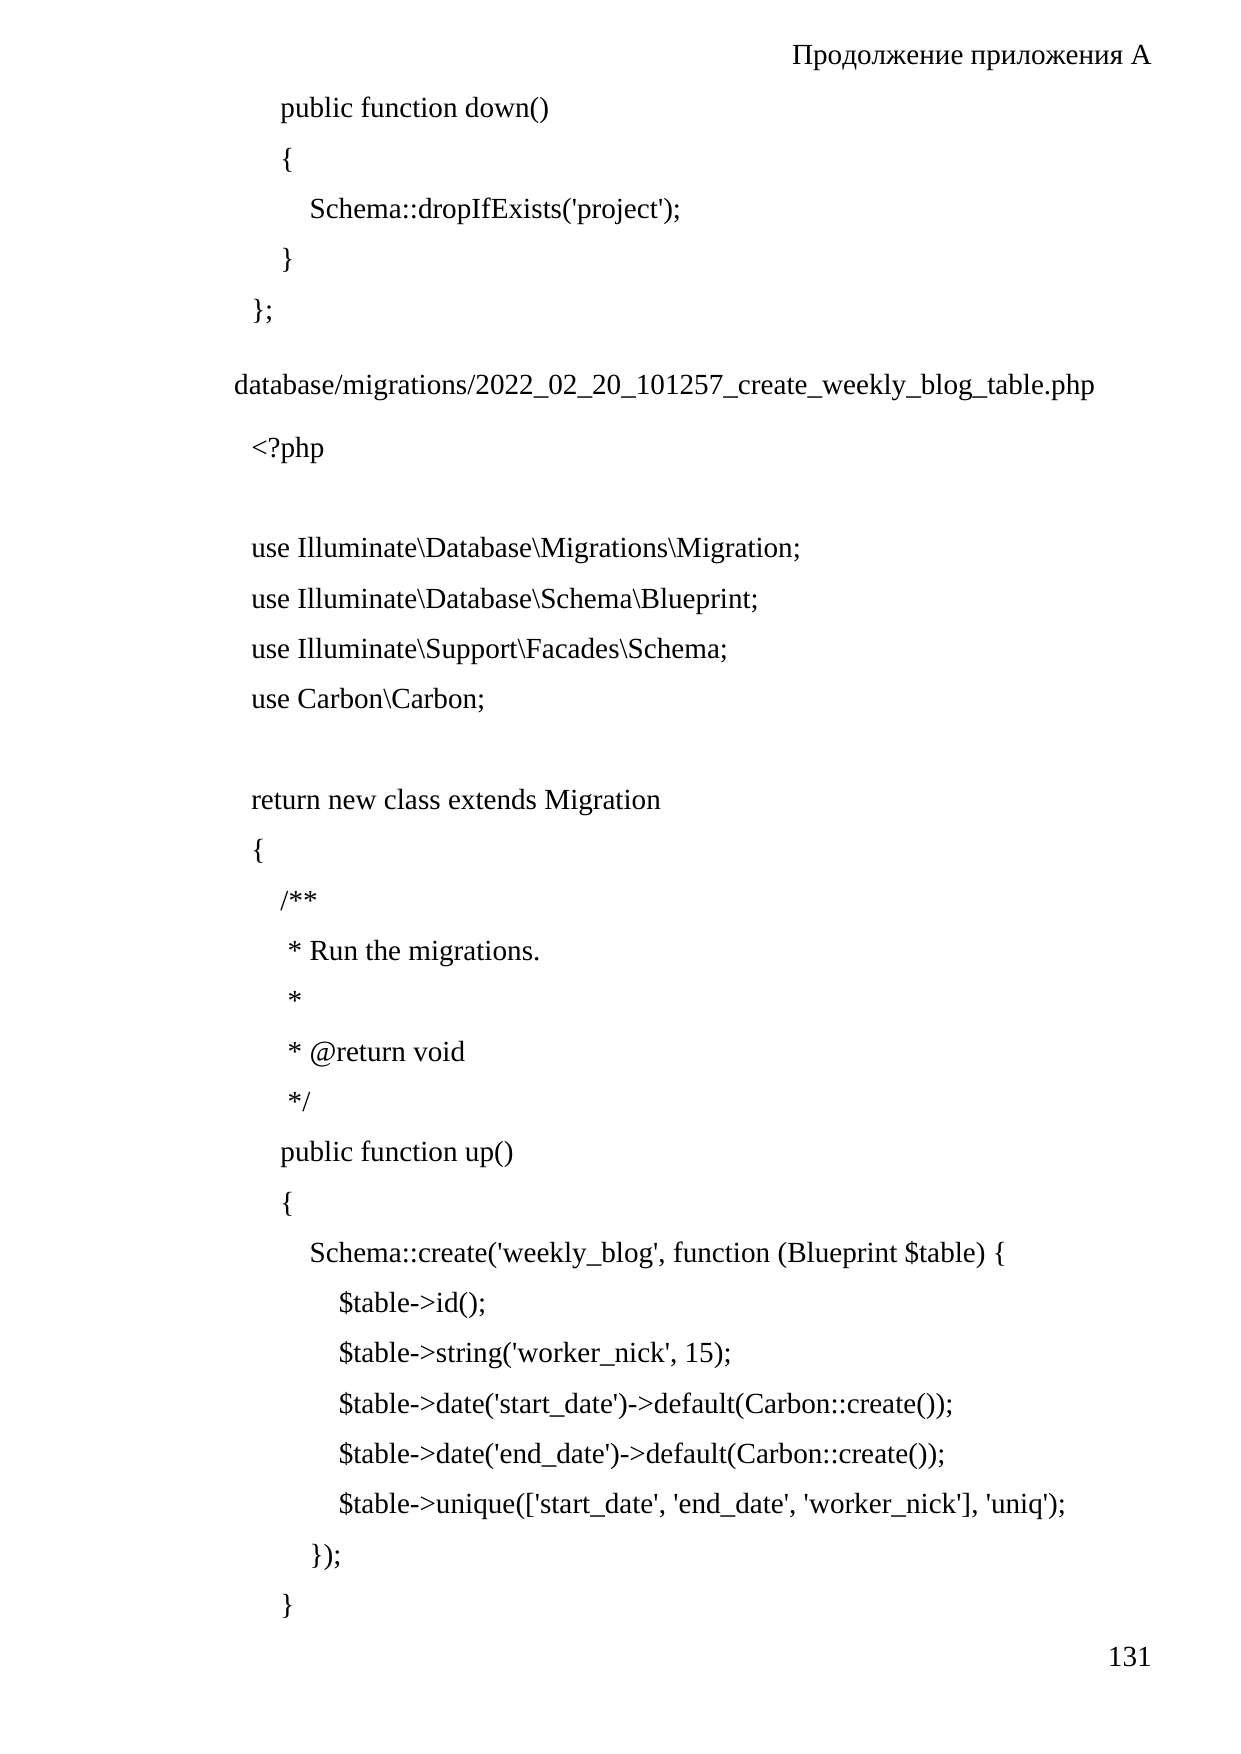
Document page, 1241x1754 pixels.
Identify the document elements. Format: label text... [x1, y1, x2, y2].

text } [177, 242, 1152, 275]
text /** [177, 883, 1152, 916]
text public function down() [177, 91, 1152, 124]
text { [177, 1185, 1152, 1218]
text $table->id(); [177, 1285, 1152, 1319]
text }); [177, 1537, 1152, 1570]
text return new class extends Migration [177, 782, 1152, 816]
text public function up() [177, 1134, 1152, 1168]
text { [177, 141, 1152, 174]
text $table->date('end_date')->default(Carbon::create()); [177, 1436, 1152, 1470]
text Schema::dropIfExists('project'); [177, 191, 1152, 225]
text $table->string('worker_nick', 15); [177, 1336, 1152, 1369]
text use Illuminate\Support\Facades\Schema; [177, 631, 1152, 665]
text $table->date('start_date')->default(Carbon::create()); [177, 1386, 1152, 1419]
text */ [177, 1084, 1152, 1118]
text } [177, 1587, 1152, 1621]
text use Illuminate\Database\Schema\Blueprint; [177, 581, 1152, 614]
text * @return void [177, 1034, 1152, 1067]
text Schema::create('weekly_blog', function (Blueprint $table) { [177, 1235, 1152, 1268]
text <?php [177, 430, 1152, 463]
subtitle database/migrations/2022_02_20_101257_create_weekly_blog_table.php [177, 367, 1152, 401]
text * [177, 983, 1152, 1017]
text $table->unique(['start_date', 'end_date', 'worker_nick'], 'uniq'); [177, 1487, 1152, 1520]
text use Carbon\Carbon; [177, 682, 1152, 715]
text * Run the migrations. [177, 933, 1152, 967]
text use Illuminate\Database\Migrations\Migration; [177, 531, 1152, 564]
text }; [177, 292, 1152, 325]
text { [177, 832, 1152, 866]
